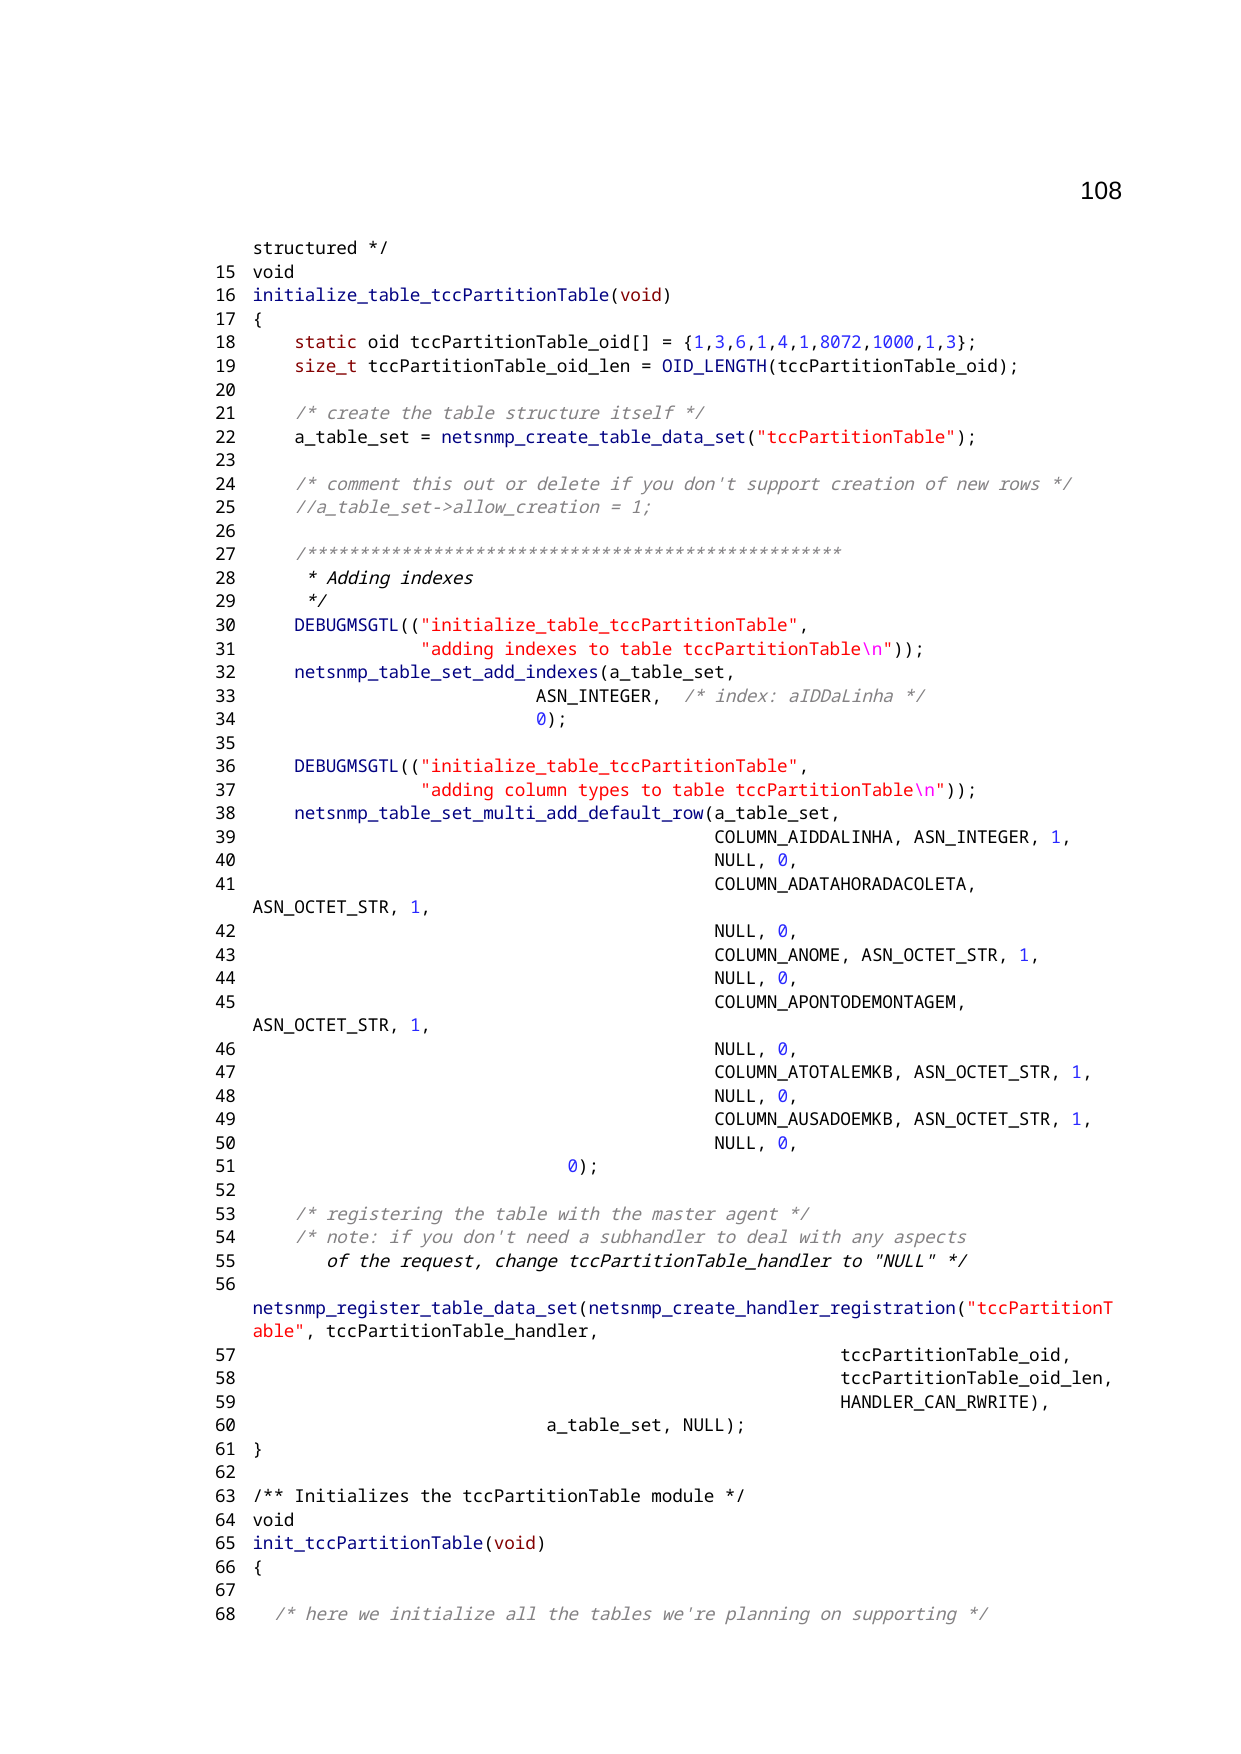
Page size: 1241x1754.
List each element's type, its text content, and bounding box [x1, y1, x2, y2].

list NULL, 0, [215, 1037, 1122, 1060]
list netsnmp_register_table_data_set(netsnmp_create_handler_registration("tccPartitionTable", tccPartitionTable_handler, [215, 1272, 1122, 1343]
list init_tccPartitionTable(void) [215, 1531, 1122, 1554]
list COLUMN_AUSADOEMKB, ASN_OCTET_STR, 1, [215, 1107, 1122, 1131]
list COLUMN_APONTODEMONTAGEM, ASN_OCTET_STR, 1, [215, 989, 1122, 1037]
list of the request, change tccPartitionTable_handler to "NULL" */ [215, 1248, 1122, 1272]
list /* comment this out or delete if you don't support creation of new rows */ [215, 472, 1122, 495]
list /** Initializes the tccPartitionTable module */ [215, 1484, 1122, 1507]
list */ [215, 589, 1122, 613]
list void [215, 1507, 1122, 1531]
list initialize_table_tccPartitionTable(void) [215, 283, 1122, 307]
list size_t tccPartitionTable_oid_len = OID_LENGTH(tccPartitionTable_oid); [215, 354, 1122, 377]
list { [215, 1554, 1122, 1578]
list DEBUGMSGTL(("initialize_table_tccPartitionTable", [215, 754, 1122, 778]
list "adding indexes to table tccPartitionTable\n")); [215, 636, 1122, 660]
list DEBUGMSGTL(("initialize_table_tccPartitionTable", [215, 613, 1122, 636]
list NULL, 0, [215, 919, 1122, 942]
list * Adding indexes [215, 566, 1122, 589]
list COLUMN_ATOTALEMKB, ASN_OCTET_STR, 1, [215, 1060, 1122, 1084]
list ASN_INTEGER, /* index: aIDDaLinha */ [215, 683, 1122, 707]
list } [215, 1437, 1122, 1460]
list static oid tccPartitionTable_oid[] = {1,3,6,1,4,1,8072,1000,1,3}; [215, 330, 1122, 354]
list COLUMN_ANOME, ASN_OCTET_STR, 1, [215, 942, 1122, 966]
list tccPartitionTable_oid_len, [215, 1366, 1122, 1390]
list structured */ [215, 236, 1122, 260]
list a_table_set, NULL); [215, 1413, 1122, 1437]
list /*************************************************** [215, 542, 1122, 566]
list netsnmp_table_set_add_indexes(a_table_set, [215, 660, 1122, 683]
list NULL, 0, [215, 848, 1122, 872]
list COLUMN_ADATAHORADACOLETA, ASN_OCTET_STR, 1, [215, 872, 1122, 919]
list /* here we initialize all the tables we're planning on supporting */ [215, 1602, 1122, 1625]
list 0); [215, 707, 1122, 731]
list /* registering the table with the master agent */ [215, 1201, 1122, 1225]
list /* create the table structure itself */ [215, 401, 1122, 424]
list void [215, 260, 1122, 283]
list /* note: if you don't need a subhandler to deal with any aspects [215, 1225, 1122, 1248]
list { [215, 307, 1122, 330]
list 0); [215, 1154, 1122, 1178]
list //a_table_set->allow_creation = 1; [215, 495, 1122, 519]
list NULL, 0, [215, 1084, 1122, 1107]
list netsnmp_table_set_multi_add_default_row(a_table_set, [215, 801, 1122, 825]
list NULL, 0, [215, 1131, 1122, 1154]
list HANDLER_CAN_RWRITE), [215, 1390, 1122, 1413]
list "adding column types to table tccPartitionTable\n")); [215, 778, 1122, 801]
list COLUMN_AIDDALINHA, ASN_INTEGER, 1, [215, 825, 1122, 848]
list a_table_set = netsnmp_create_table_data_set("tccPartitionTable"); [215, 424, 1122, 448]
list NULL, 0, [215, 966, 1122, 989]
list tccPartitionTable_oid, [215, 1343, 1122, 1366]
